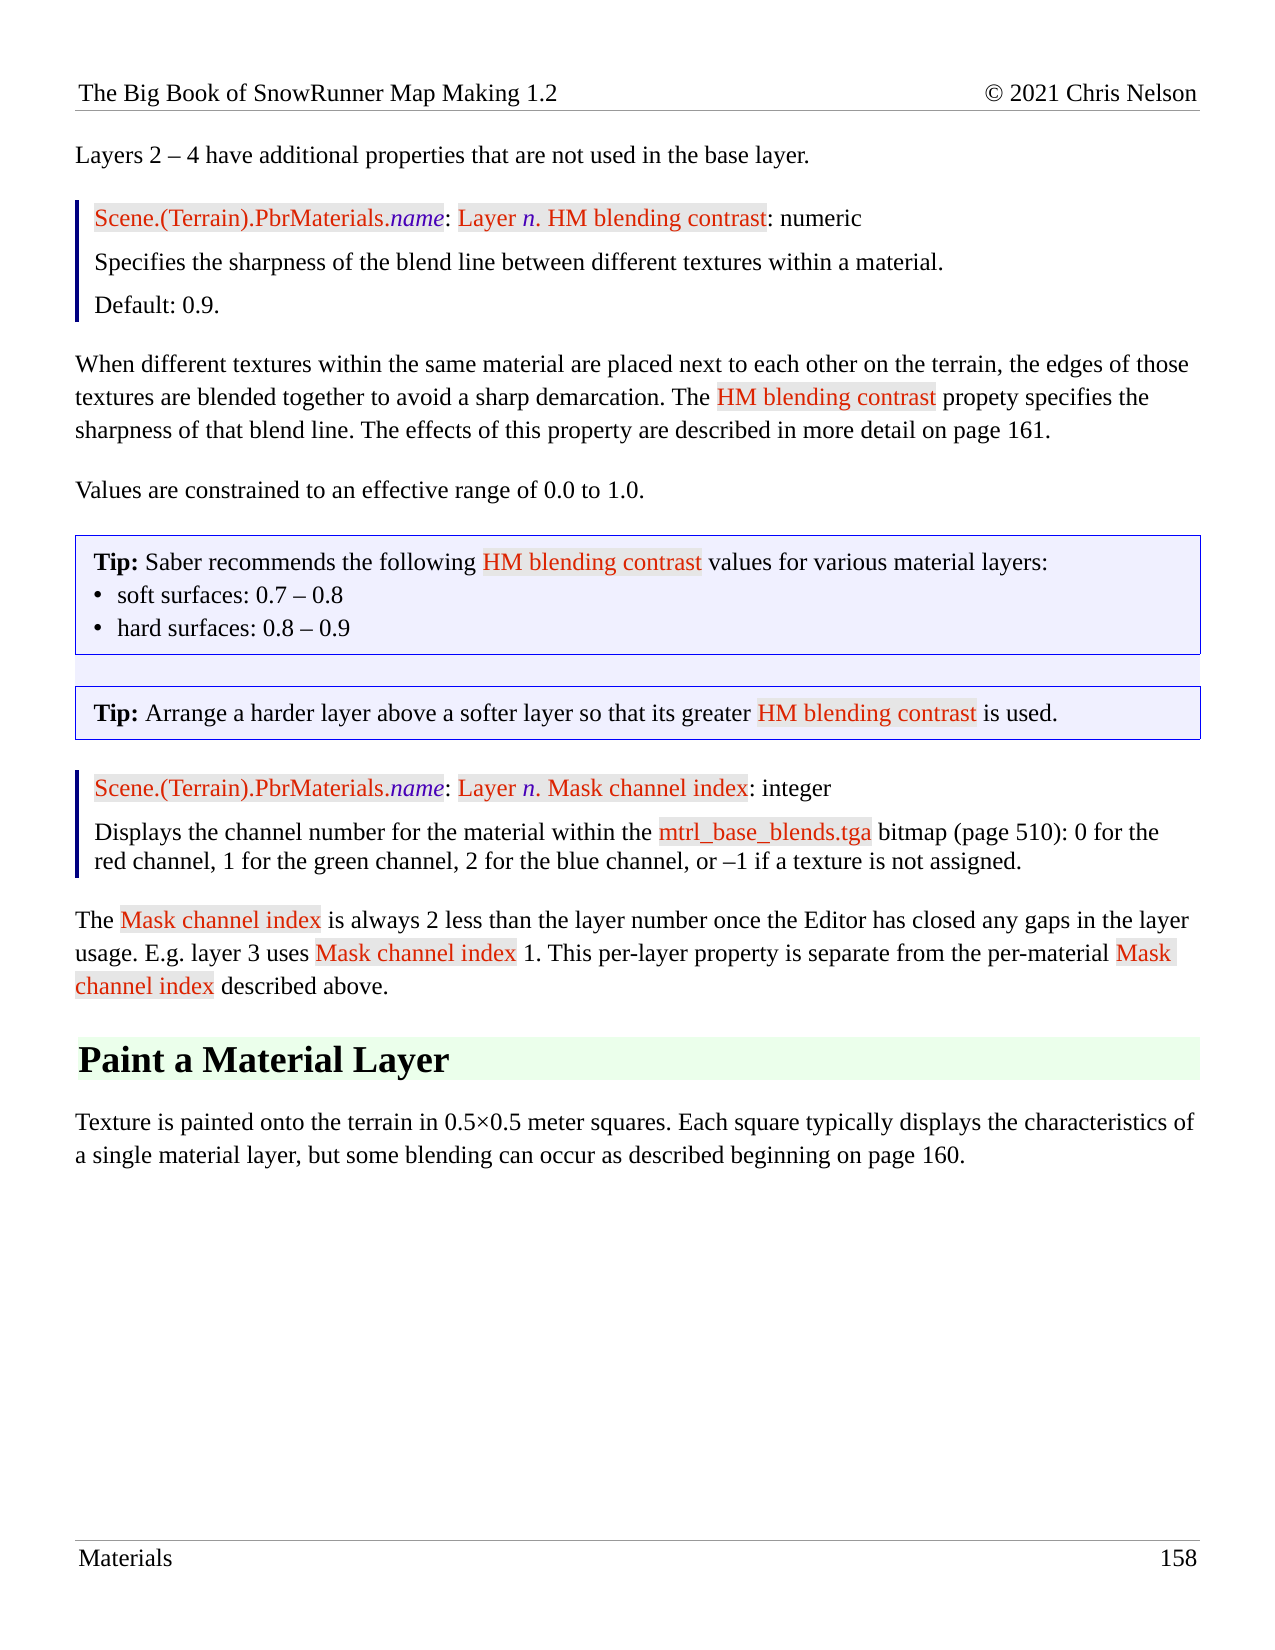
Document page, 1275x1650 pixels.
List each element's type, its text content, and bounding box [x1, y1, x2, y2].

text Scene.(Terrain).PbrMaterials.name: Layer n. HM blending contrast: numeric [79, 200, 1200, 232]
text The Mask channel index is always 2 less than the layer number once the Editor has closed any gaps in the layer usage. E.g. layer 3 uses Mask channel index 1. This per-layer property is separate from the per-material Mask channel index described above. [75, 905, 1200, 999]
text Default: 0.9. [79, 287, 1200, 322]
text Specifies the sharpness of the blend line between different textures within a material. [79, 244, 1200, 275]
text Layers 2 – 4 have additional properties that are not used in the base layer. [75, 140, 1200, 169]
subtitle Paint a Material Layer [78, 1037, 1200, 1080]
text Scene.(Terrain).PbrMaterials.name: Layer n. Mask channel index: integer [79, 770, 1200, 802]
list soft surfaces: 0.7 – 0.8 [76, 568, 1200, 601]
text When different textures within the same material are placed next to each other on the terrain, the edges of those textures are blended together to avoid a sharp demarcation. The HM blending contrast propety specifies the sharpness of that blend line. The effects of this property are described in more detail on page 161. [75, 349, 1200, 444]
text Values are constrained to an effective range of 0.0 to 1.0. [75, 475, 1200, 504]
list Saber recommends the following HM blending contrast values for various material layers: [76, 536, 1200, 568]
list Arrange a harder layer above a softer layer so that its greater HM blending contrast is used. [76, 687, 1200, 739]
text Displays the channel number for the material within the mtrl_base_blends.tga bitmap (page 510): 0 for the red channel, 1 for the green channel, 2 for the blue channel, or –1 if a texture is not assigned. [79, 814, 1200, 878]
list hard surfaces: 0.8 – 0.9 [76, 601, 1200, 654]
text Texture is painted onto the terrain in 0.5×0.5 meter squares. Each square typically displays the characteristics of a single material layer, but some blending can occur as described beginning on page 160. [75, 1107, 1200, 1169]
